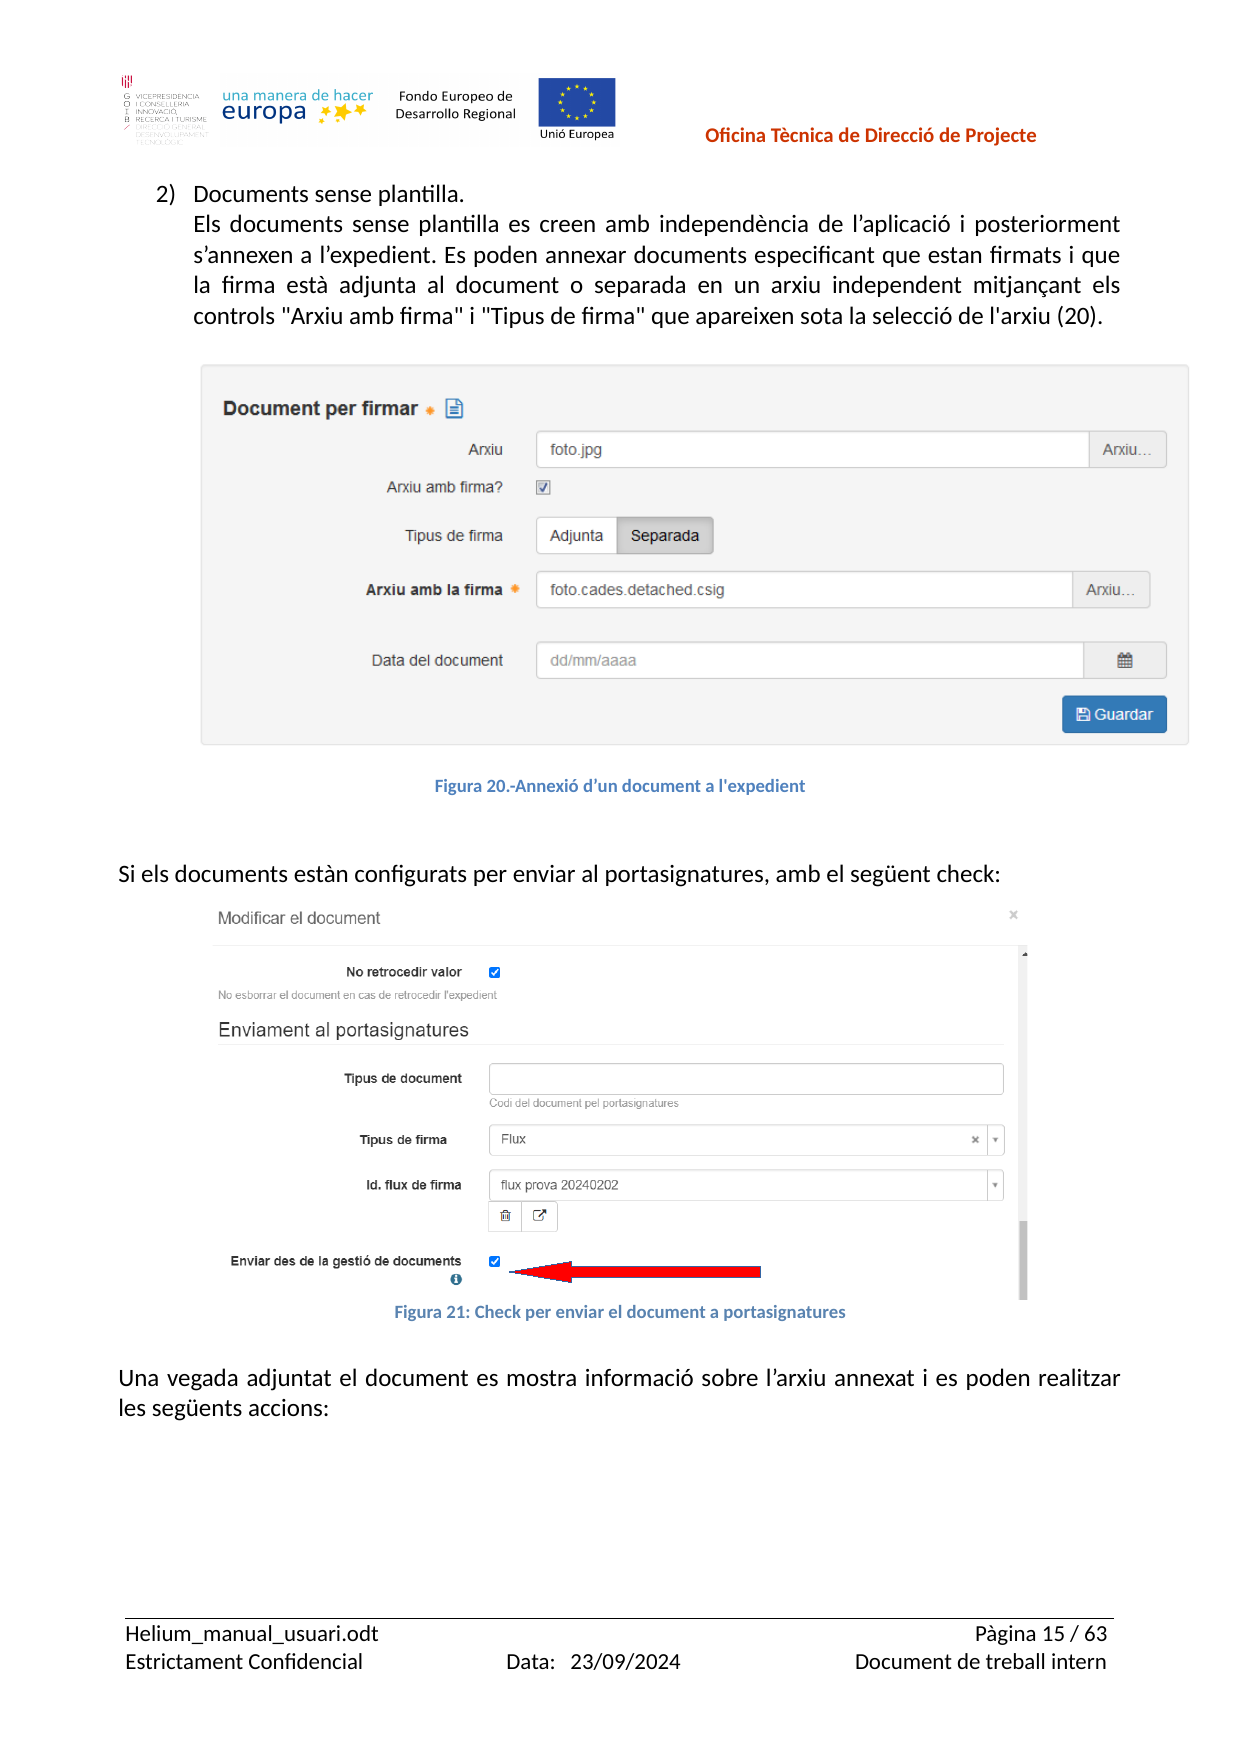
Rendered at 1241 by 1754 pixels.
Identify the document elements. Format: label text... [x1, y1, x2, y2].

picture [212, 900, 1028, 1300]
picture [118, 73, 213, 147]
list Els documents sense plantilla es creen amb independència de l’aplicació i posteriorment s’annexen a l’expedient. Es poden annexar documents especificant que estan firmats i que la firma està adjunta al document o separada en un arxiu independent mitjançant els controls "Arxiu amb firma" i "Tipus de firma" que apareixen sota la selecció de l'arxiu (20). [193, 208, 1122, 330]
picture [219, 73, 621, 147]
picture [193, 360, 1198, 753]
text Si els documents estàn configurats per enviar al portasignatures, amb el següent check: [118, 858, 1122, 888]
text Figura 21: Check per enviar el document a portasignatures [157, 1300, 1083, 1323]
text Figura 20.-Annexió d’un document a l'expedient [118, 774, 1122, 797]
list Documents sense plantilla. [156, 178, 1122, 208]
text Una vegada adjuntat el document es mostra informació sobre l’arxiu annexat i es poden realitzar les següents accions: [118, 1300, 1122, 1423]
